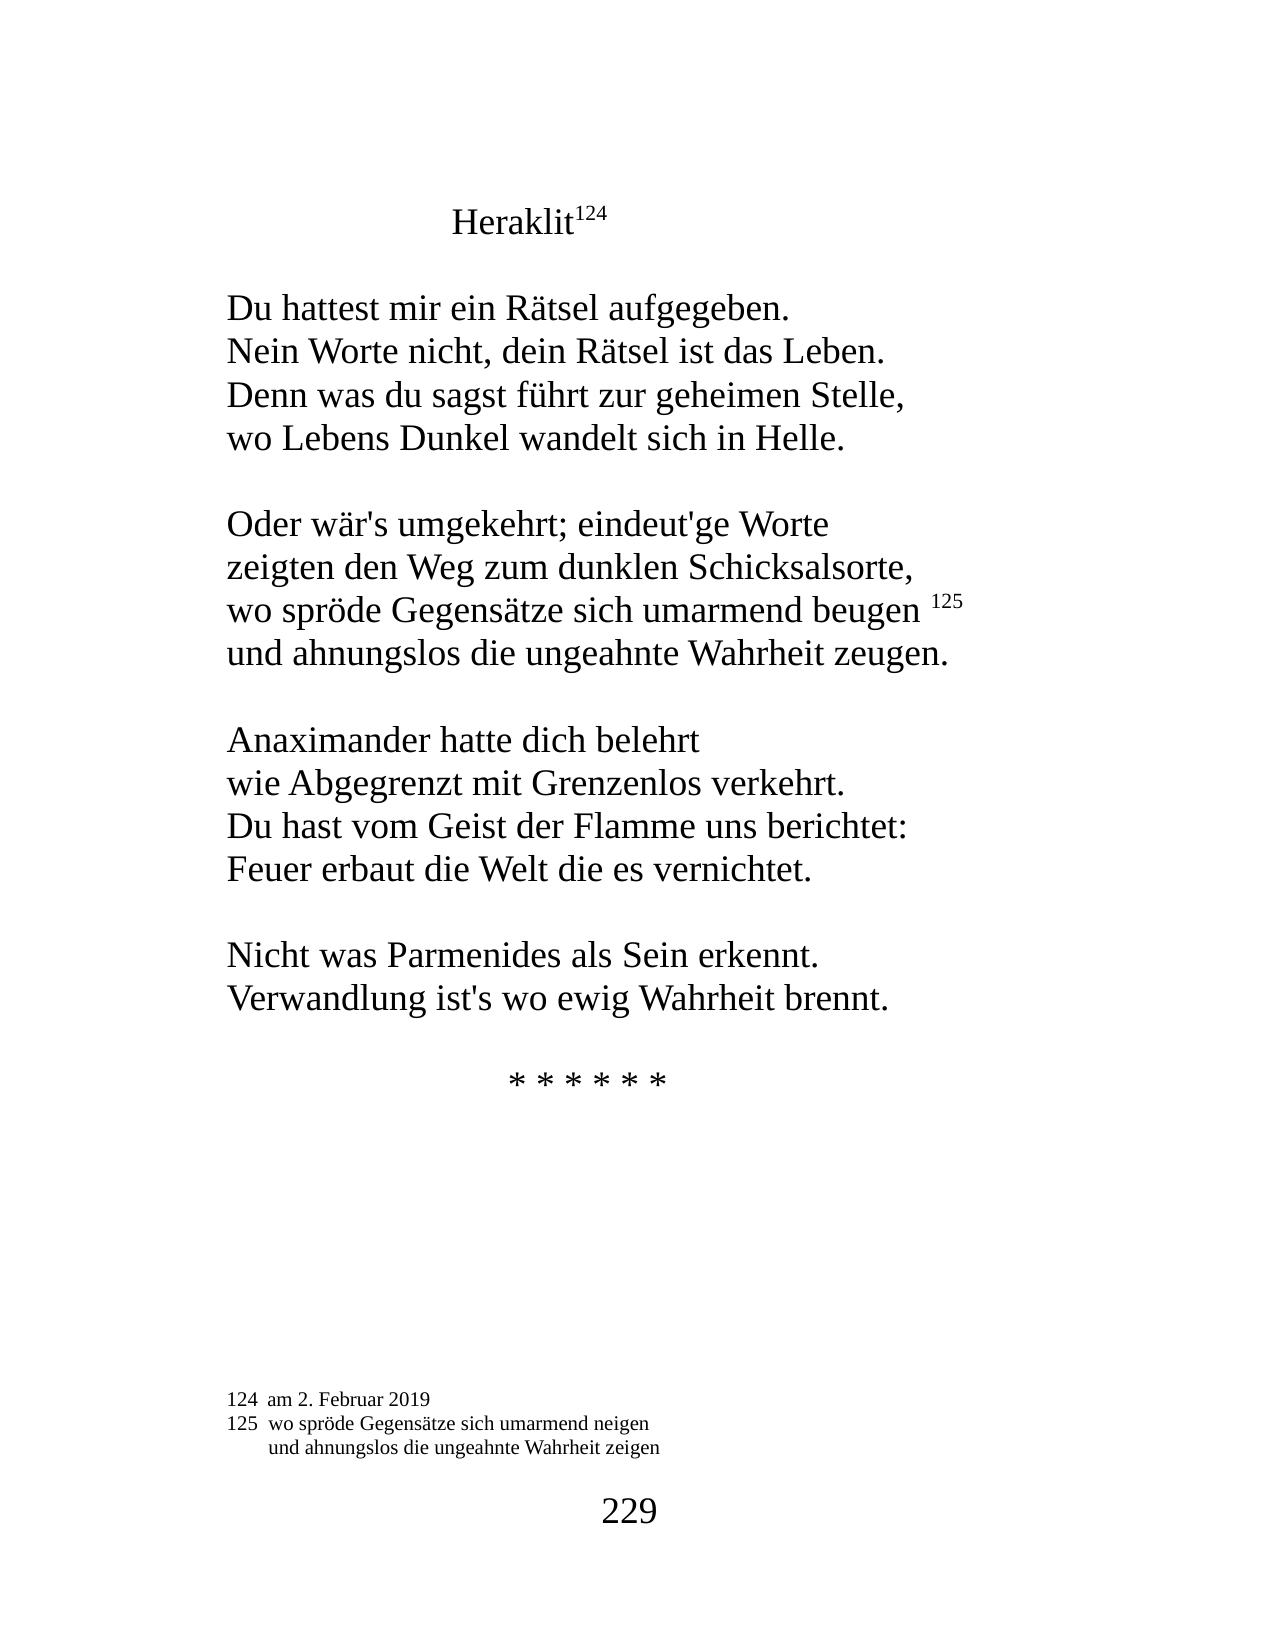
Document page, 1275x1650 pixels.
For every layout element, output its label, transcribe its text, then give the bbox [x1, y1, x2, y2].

text Du hast vom Geist der Flamme uns berichtet: [226, 803, 1157, 846]
text * * * * * * [226, 1062, 1157, 1105]
text zeigten den Weg zum dunklen Schicksalsorte, [226, 544, 1157, 588]
text Denn was du sagst führt zur geheimen Stelle, [226, 372, 1157, 415]
text Verwandlung ist's wo ewig Wahrheit brennt. [226, 976, 1157, 1019]
text und ahnungslos die ungeahnte Wahrheit zeigen [226, 1435, 1157, 1459]
text und ahnungslos die ungeahnte Wahrheit zeugen. [226, 631, 1157, 674]
text wie Abgegrenzt mit Grenzenlos verkehrt. [226, 760, 1157, 803]
text am 2. Februar 2019 [226, 1387, 1157, 1411]
text wo spröde Gegensätze sich umarmend neigen [226, 1411, 1157, 1435]
text Du hattest mir ein Rätsel aufgegeben. [226, 286, 1157, 329]
text Nicht was Parmenides als Sein erkennt. [226, 933, 1157, 976]
text Heraklit [226, 199, 1157, 243]
text Oder wär's umgekehrt; eindeut'ge Worte [226, 501, 1157, 544]
text wo Lebens Dunkel wandelt sich in Helle. [226, 415, 1157, 458]
text wo spröde Gegensätze sich umarmend beugen [226, 588, 1157, 631]
text Anaximander hatte dich belehrt [226, 717, 1157, 760]
text Feuer erbaut die Welt die es vernichtet. [226, 846, 1157, 889]
text Nein Worte nicht, dein Rätsel ist das Leben. [226, 329, 1157, 372]
